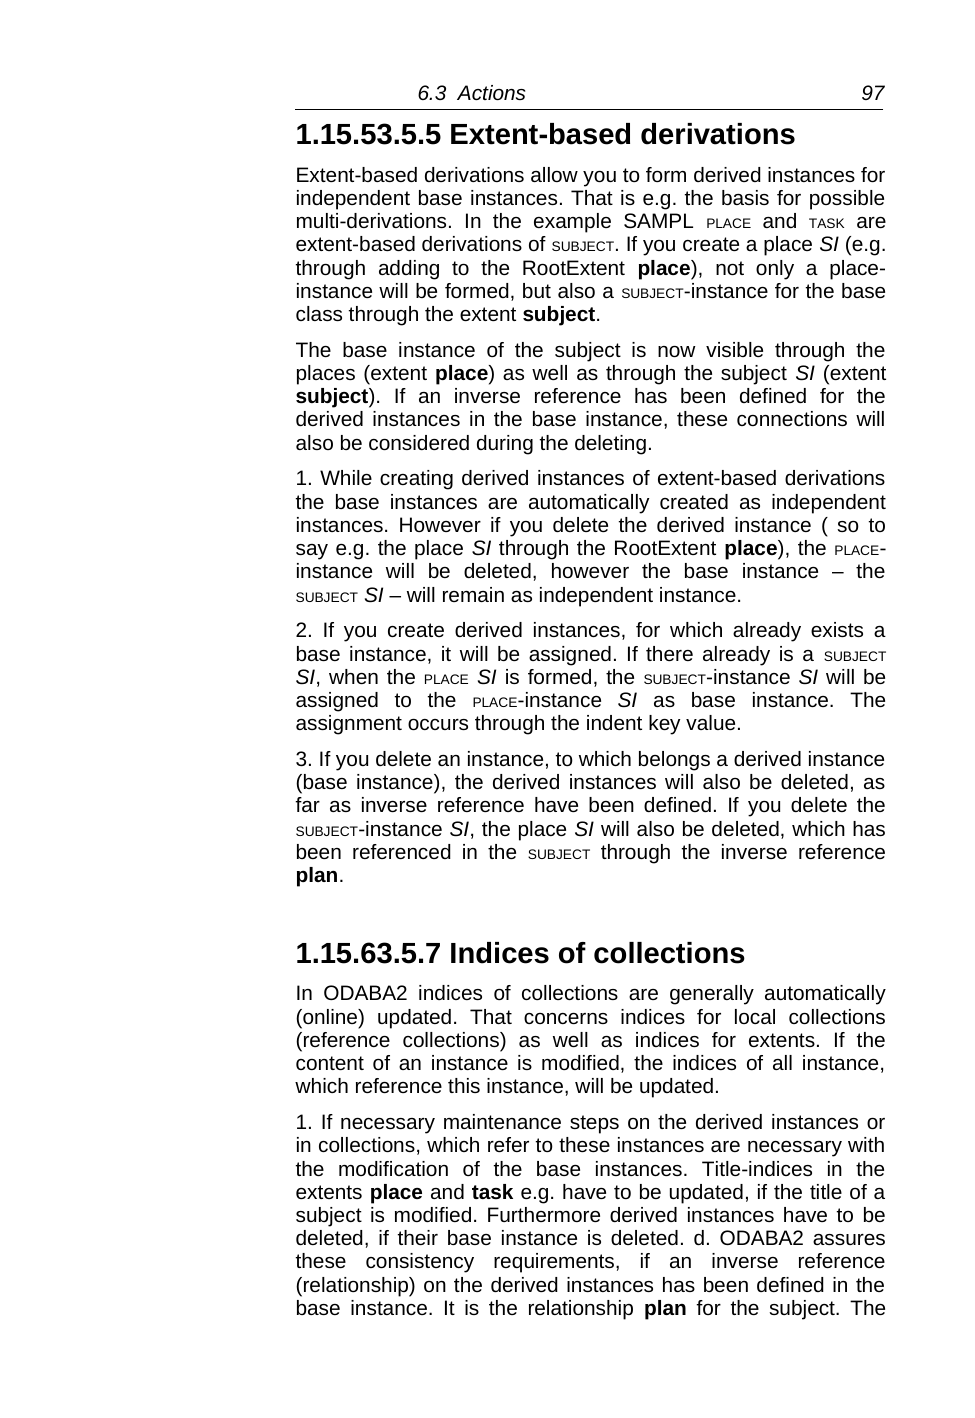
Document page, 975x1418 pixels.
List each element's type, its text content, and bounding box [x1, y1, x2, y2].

subtitle 3.5.7 Indices of collections [295, 937, 886, 969]
text In ODABA2 indices of collections are generally automatically (online) updated. That concerns indices for local collections (reference collections) as well as indices for extents. If the content of an instance is modified, the indices of all instance, which reference this instance, will be updated. [295, 982, 886, 1098]
text 2. If you create derived instances, for which already exists a base instance, it will be assigned. If there already is a subject SI, when the place SI is formed, the subject-instance SI will be assigned to the place-instance SI as base instance. The assignment occurs through the indent key value. [295, 619, 886, 735]
text 1. If necessary maintenance steps on the derived instances or in collections, which refer to these instances are necessary with the modification of the base instances. Title-indices in the extents place and task e.g. have to be updated, if the title of a subject is modified. Furthermore derived instances have to be deleted, if their base instance is deleted. d. ODABA2 assures these consistency requirements, if an inverse reference (relationship) on the derived instances has been defined in the base instance. It is the relationship plan for the subject. The [295, 1111, 886, 1320]
text 3. If you delete an instance, to which belongs a derived instance (base instance), the derived instances will also be deleted, as far as inverse reference have been defined. If you delete the subject-instance SI, the place SI will also be deleted, which has been referenced in the subject through the inverse reference plan. [295, 747, 886, 887]
text The base instance of the subject is now visible through the places (extent place) as well as through the subject SI (extent subject). If an inverse reference has been defined for the derived instances in the base instance, these connections will also be considered during the deleting. [295, 338, 886, 454]
text 1. While creating derived instances of extent-based derivations the base instances are automatically created as independent instances. However if you delete the derived instance ( so to say e.g. the place SI through the RootExtent place), the place-instance will be deleted, however the base instance – the subject SI – will remain as independent instance. [295, 467, 886, 606]
subtitle 3.5.5 Extent-based derivations [295, 118, 886, 151]
text Extent-based derivations allow you to form derived instances for independent base instances. That is e.g. the basis for possible multi-derivations. In the example SAMPL place and task are extent-based derivations of subject. If you create a place SI (e.g. through adding to the RootExtent place), not only a place-instance will be formed, but also a subject-instance for the base class through the extent subject. [295, 163, 886, 326]
